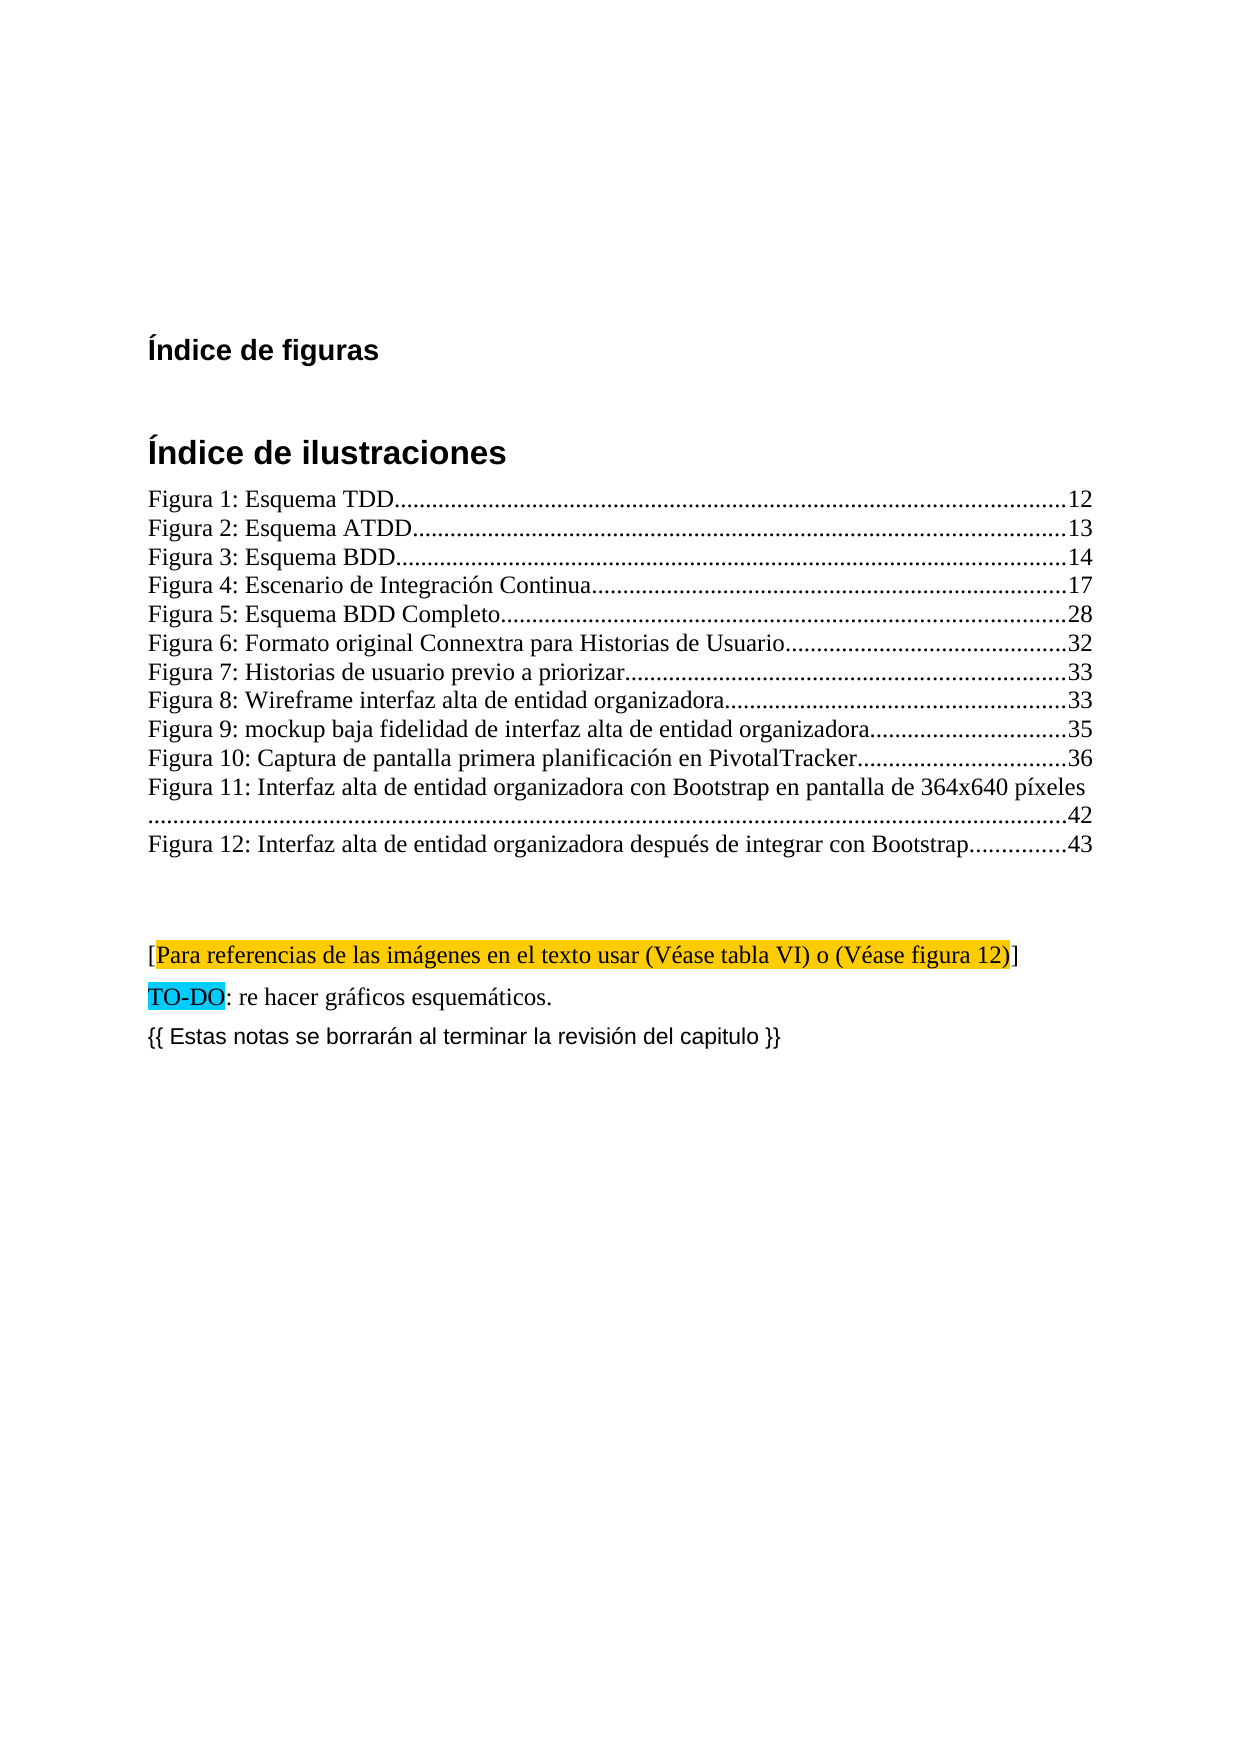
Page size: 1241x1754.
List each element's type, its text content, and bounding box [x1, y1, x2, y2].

text Figura 2: Esquema ATDD 13 [148, 513, 1093, 542]
text Figura 3: Esquema BDD 14 [148, 542, 1093, 570]
text Figura 6: Formato original Connextra para Historias de Usuario 32 [148, 628, 1093, 657]
subtitle Índice de ilustraciones [148, 433, 1093, 472]
text Figura 7: Historias de usuario previo a priorizar 33 [148, 657, 1093, 685]
text Figura 4: Escenario de Integración Continua 17 [148, 570, 1093, 599]
text Figura 9: mockup baja fidelidad de interfaz alta de entidad organizadora 35 [148, 714, 1093, 743]
subtitle Índice de figuras [148, 333, 1093, 367]
text TO-DO: re hacer gráficos esquemáticos. [148, 982, 1093, 1010]
text Figura 1: Esquema TDD 12 [148, 484, 1093, 513]
text [Para referencias de las imágenes en el texto usar (Véase tabla VI) o (Véase figura 12)] [148, 940, 1093, 969]
text {{ Estas notas se borrarán al terminar la revisión del capitulo }} [148, 1023, 1093, 1049]
text Figura 12: Interfaz alta de entidad organizadora después de integrar con Bootstrap 43 [148, 829, 1093, 858]
text Figura 8: Wireframe interfaz alta de entidad organizadora 33 [148, 685, 1093, 714]
text Figura 11: Interfaz alta de entidad organizadora con Bootstrap en pantalla de 364x640 píxeles 42 [148, 772, 1093, 829]
text Figura 5: Esquema BDD Completo. 28 [148, 599, 1093, 628]
text Figura 10: Captura de pantalla primera planificación en PivotalTracker 36 [148, 743, 1093, 772]
